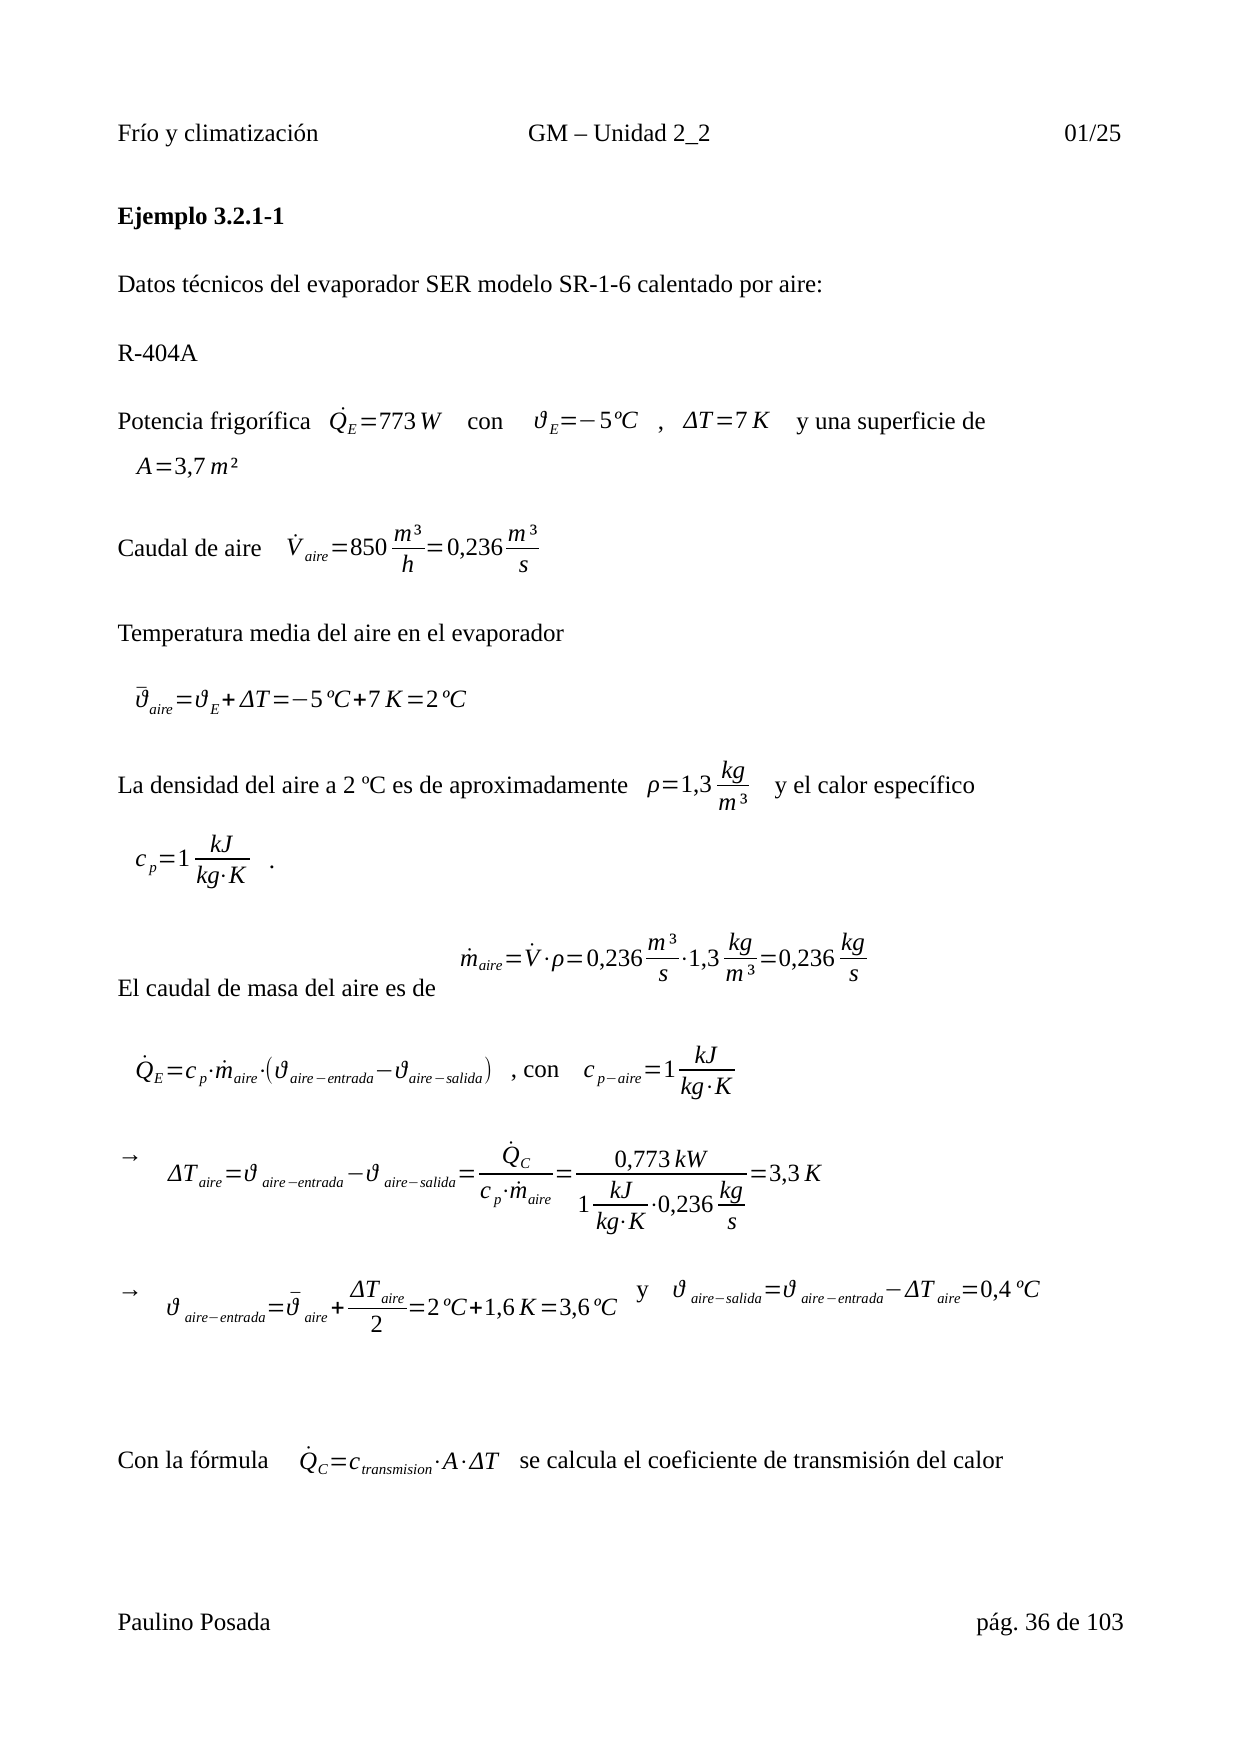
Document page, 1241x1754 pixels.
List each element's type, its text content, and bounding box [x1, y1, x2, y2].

text Datos técnicos del evaporador SER modelo SR-1-6 calentado por aire: [117, 269, 1123, 298]
text Temperatura media del aire en el evaporador [117, 618, 1123, 647]
text Caudal de aire [117, 519, 1123, 578]
text Con la fórmula se calcula el coeficiente de transmisión del calor [117, 1445, 1123, 1478]
text → [117, 1139, 1123, 1235]
text → y [117, 1274, 1123, 1338]
text Potencia frigorífica con , y una superficie de [117, 406, 1123, 480]
text La densidad del aire a 2 ºC es de aproximadamente y el calor específico . [117, 757, 1123, 889]
text El caudal de masa del aire es de [117, 928, 1123, 1002]
text , con [117, 1041, 1123, 1100]
text Ejemplo 3.2.1-1 [117, 201, 1123, 230]
text R-404A [117, 338, 1123, 366]
